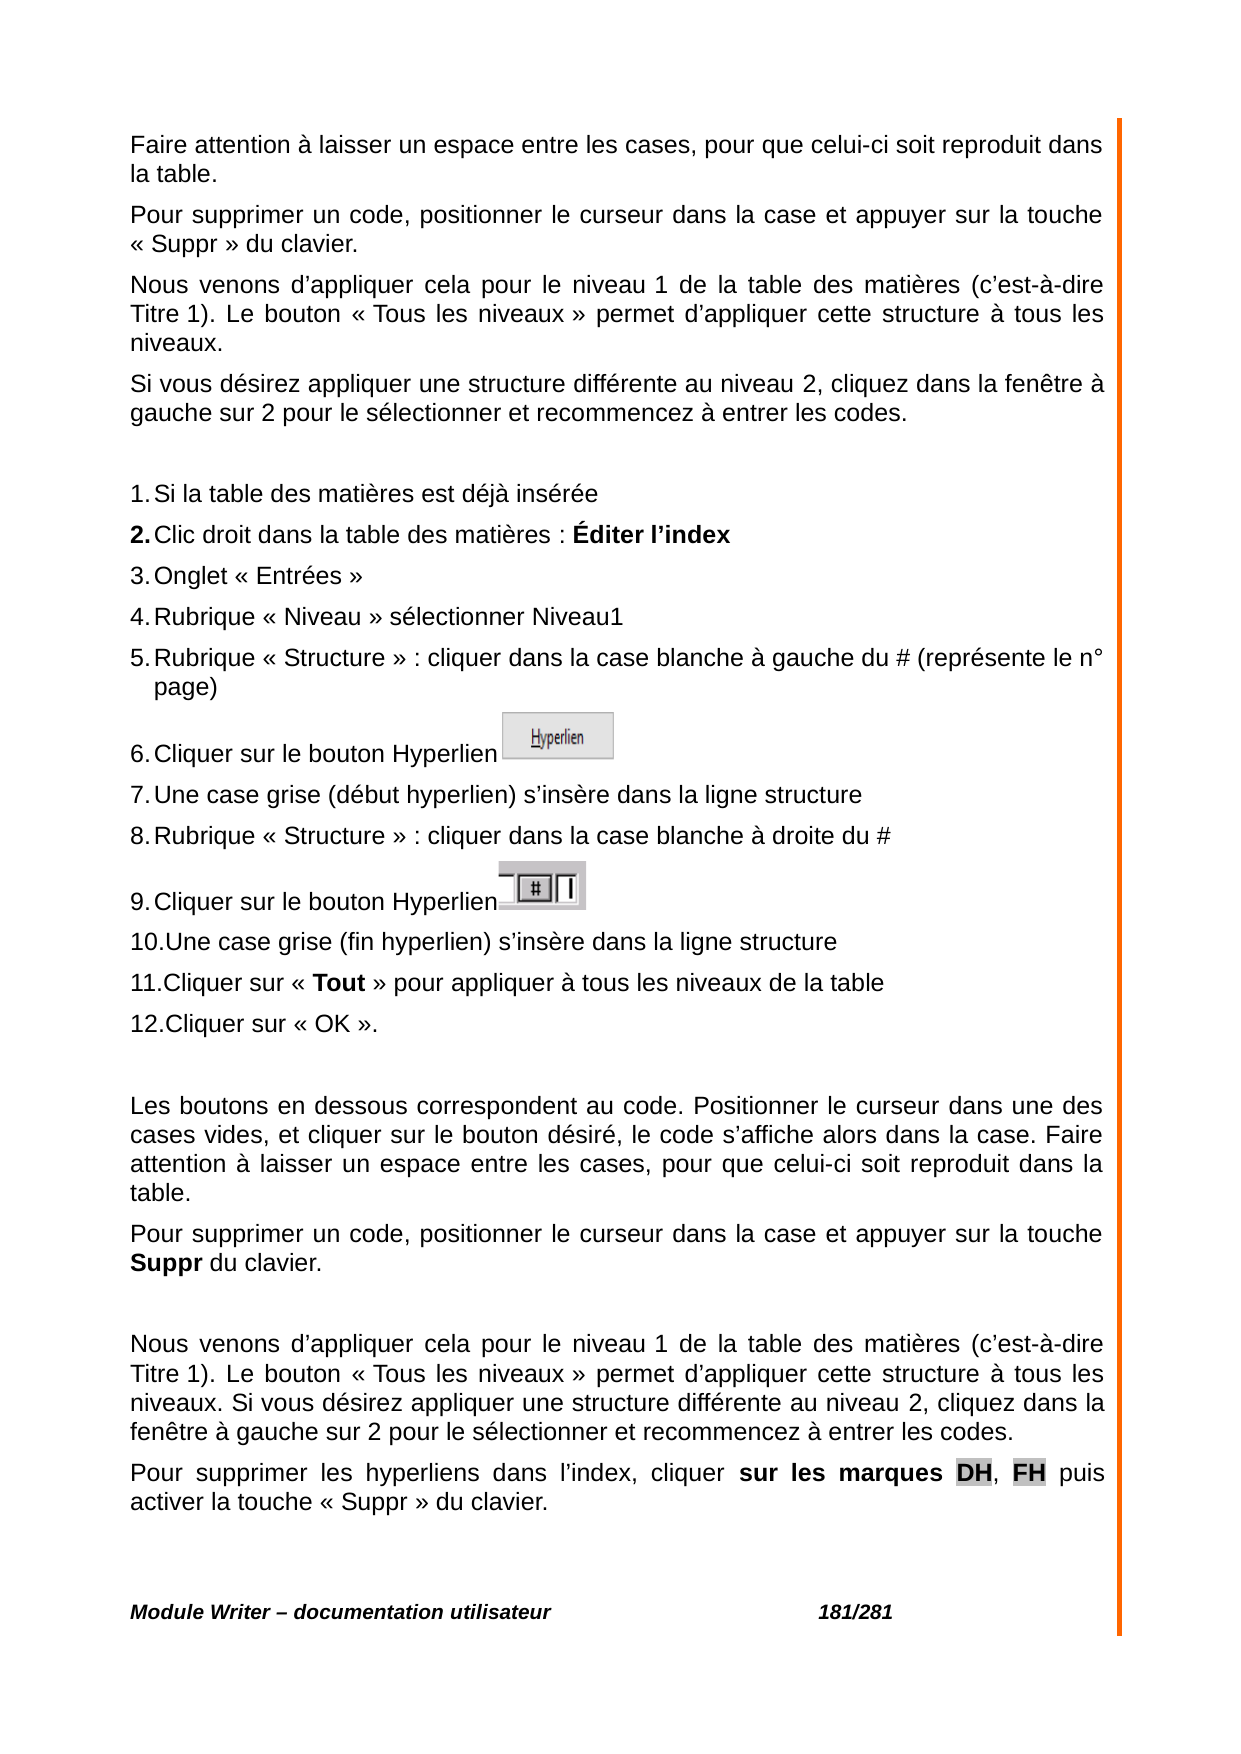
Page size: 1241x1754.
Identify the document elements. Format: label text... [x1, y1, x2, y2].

text Pour supprimer les hyperliens dans l’index, cliquer sur les marques DH, FH puis activer la touche « Suppr » du clavier. [130, 1457, 1105, 1516]
text Nous venons d’appliquer cela pour le niveau 1 de la table des matières (c’est-à-dire Titre 1). Le bouton « Tous les niveaux » permet d’appliquer cette structure à tous les niveaux. Si vous désirez appliquer une structure différente au niveau 2, cliquez dans la fenêtre à gauche sur 2 pour le sélectionner et recommencez à entrer les codes. [130, 1329, 1105, 1446]
list Rubrique « Structure » : cliquer dans la case blanche à droite du # [130, 821, 1105, 850]
list Clic droit dans la table des matières : Éditer l’index [130, 520, 1105, 549]
list Cliquer sur « OK ». [130, 1009, 1105, 1038]
text Nous venons d’appliquer cela pour le niveau 1 de la table des matières (c’est-à-dire Titre 1). Le bouton « Tous les niveaux » permet d’appliquer cette structure à tous les niveaux. [130, 270, 1105, 357]
list Cliquer sur « Tout » pour appliquer à tous les niveaux de la table [130, 968, 1105, 997]
text Les boutons en dessous correspondent au code. Positionner le curseur dans une des cases vides, et cliquer sur le bouton désiré, le code s’affiche alors dans la case. Faire attention à laisser un espace entre les cases, pour que celui-ci soit reproduit dans la table. [130, 1091, 1105, 1207]
list Rubrique « Niveau » sélectionner Niveau1 [130, 602, 1105, 631]
text Si vous désirez appliquer une structure différente au niveau 2, cliquez dans la fenêtre à gauche sur 2 pour le sélectionner et recommencez à entrer les codes. [130, 369, 1105, 427]
list Cliquer sur le bouton Hyperlien [130, 713, 1105, 768]
text Pour supprimer un code, positionner le curseur dans la case et appuyer sur la touche « Suppr » du clavier. [130, 200, 1105, 258]
list Si la table des matières est déjà insérée [130, 479, 1105, 508]
list Une case grise (fin hyperlien) s’insère dans la ligne structure [130, 927, 1105, 956]
list Onglet « Entrées » [130, 561, 1105, 590]
list Rubrique « Structure » : cliquer dans la case blanche à gauche du # (représente le n° page) [130, 643, 1105, 701]
list Cliquer sur le bouton Hyperlien [130, 862, 1105, 916]
text Faire attention à laisser un espace entre les cases, pour que celui-ci soit reproduit dans la table. [130, 130, 1105, 188]
picture [498, 861, 587, 910]
text Pour supprimer un code, positionner le curseur dans la case et appuyer sur la touche Suppr du clavier. [130, 1219, 1105, 1277]
list Une case grise (début hyperlien) s’insère dans la ligne structure [130, 780, 1105, 809]
picture [498, 712, 618, 763]
